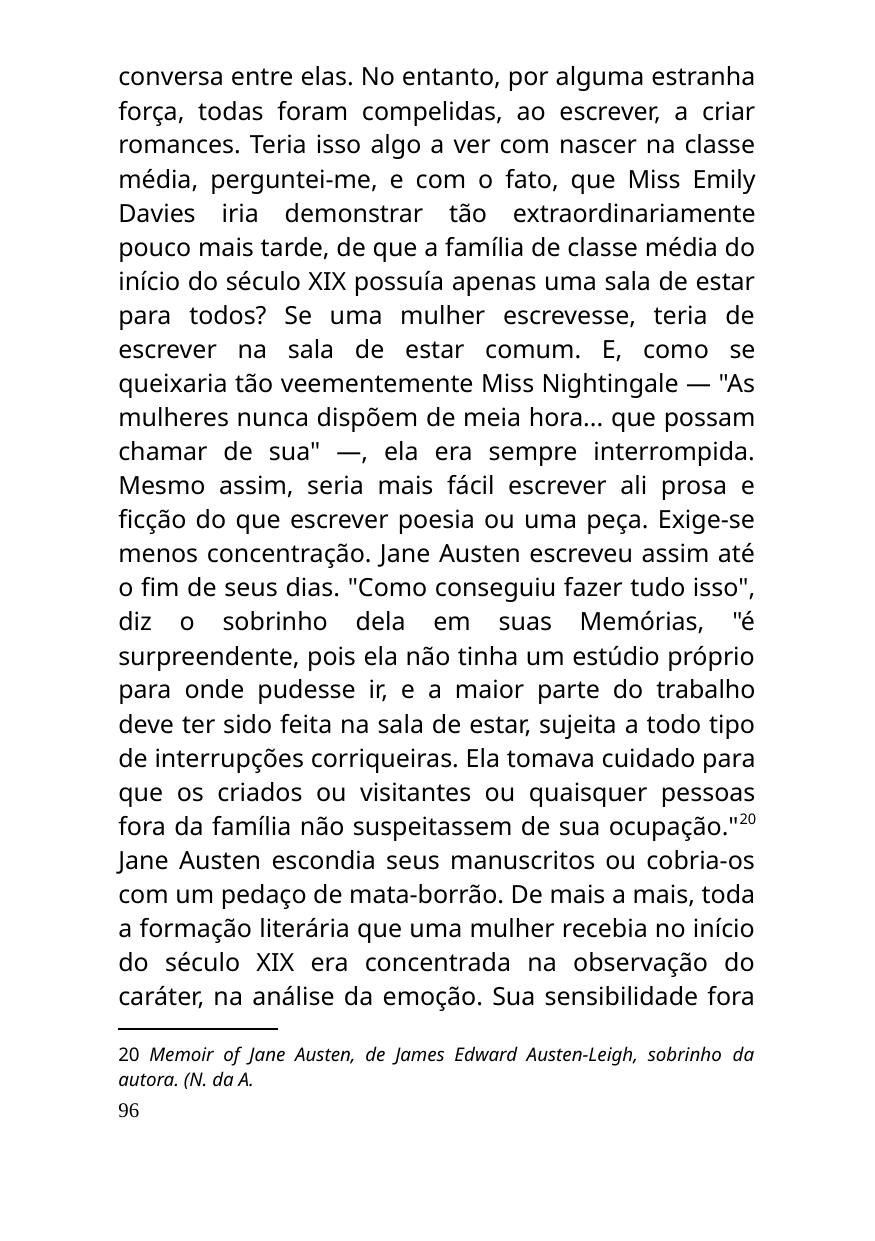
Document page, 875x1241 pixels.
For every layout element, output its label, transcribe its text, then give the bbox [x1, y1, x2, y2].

text conversa entre elas. No entanto, por alguma estranha força, todas foram compelidas, ao escrever, a criar romances. Teria isso algo a ver com nascer na classe média, perguntei-me, e com o fato, que Miss Emily Davies iria demonstrar tão extraordinariamente pouco mais tarde, de que a família de classe média do início do século XIX possuía apenas uma sala de estar para todos? Se uma mulher escrevesse, teria de escrever na sala de estar comum. E, como se queixaria tão veementemente Miss Nightingale — "As mulheres nunca dispõem de meia hora... que possam chamar de sua" —, ela era sempre interrompida. Mesmo assim, seria mais fácil escrever ali prosa e ficção do que escrever poesia ou uma peça. Exige-se menos concentração. Jane Austen escreveu assim até o fim de seus dias. "Como conseguiu fazer tudo isso", diz o sobrinho dela em suas Memórias, "é surpreendente, pois ela não tinha um estúdio próprio para onde pudesse ir, e a maior parte do trabalho deve ter sido feita na sala de estar, sujeita a todo tipo de interrupções corriqueiras. Ela tomava cuidado para que os criados ou visitantes ou quaisquer pessoas fora da família não suspeitassem de sua ocupação." Jane Austen escondia seus manuscritos ou cobria-os com um pedaço de mata-borrão. De mais a mais, toda a formação literária que uma mulher recebia no início do século XIX era concentrada na observação do caráter, na análise da emoção. Sua sensibilidade fora [118, 59, 756, 1013]
text Memoir of Jane Austen, de James Edward Austen-Leigh, sobrinho da autora. (N. da A. [118, 1041, 756, 1092]
